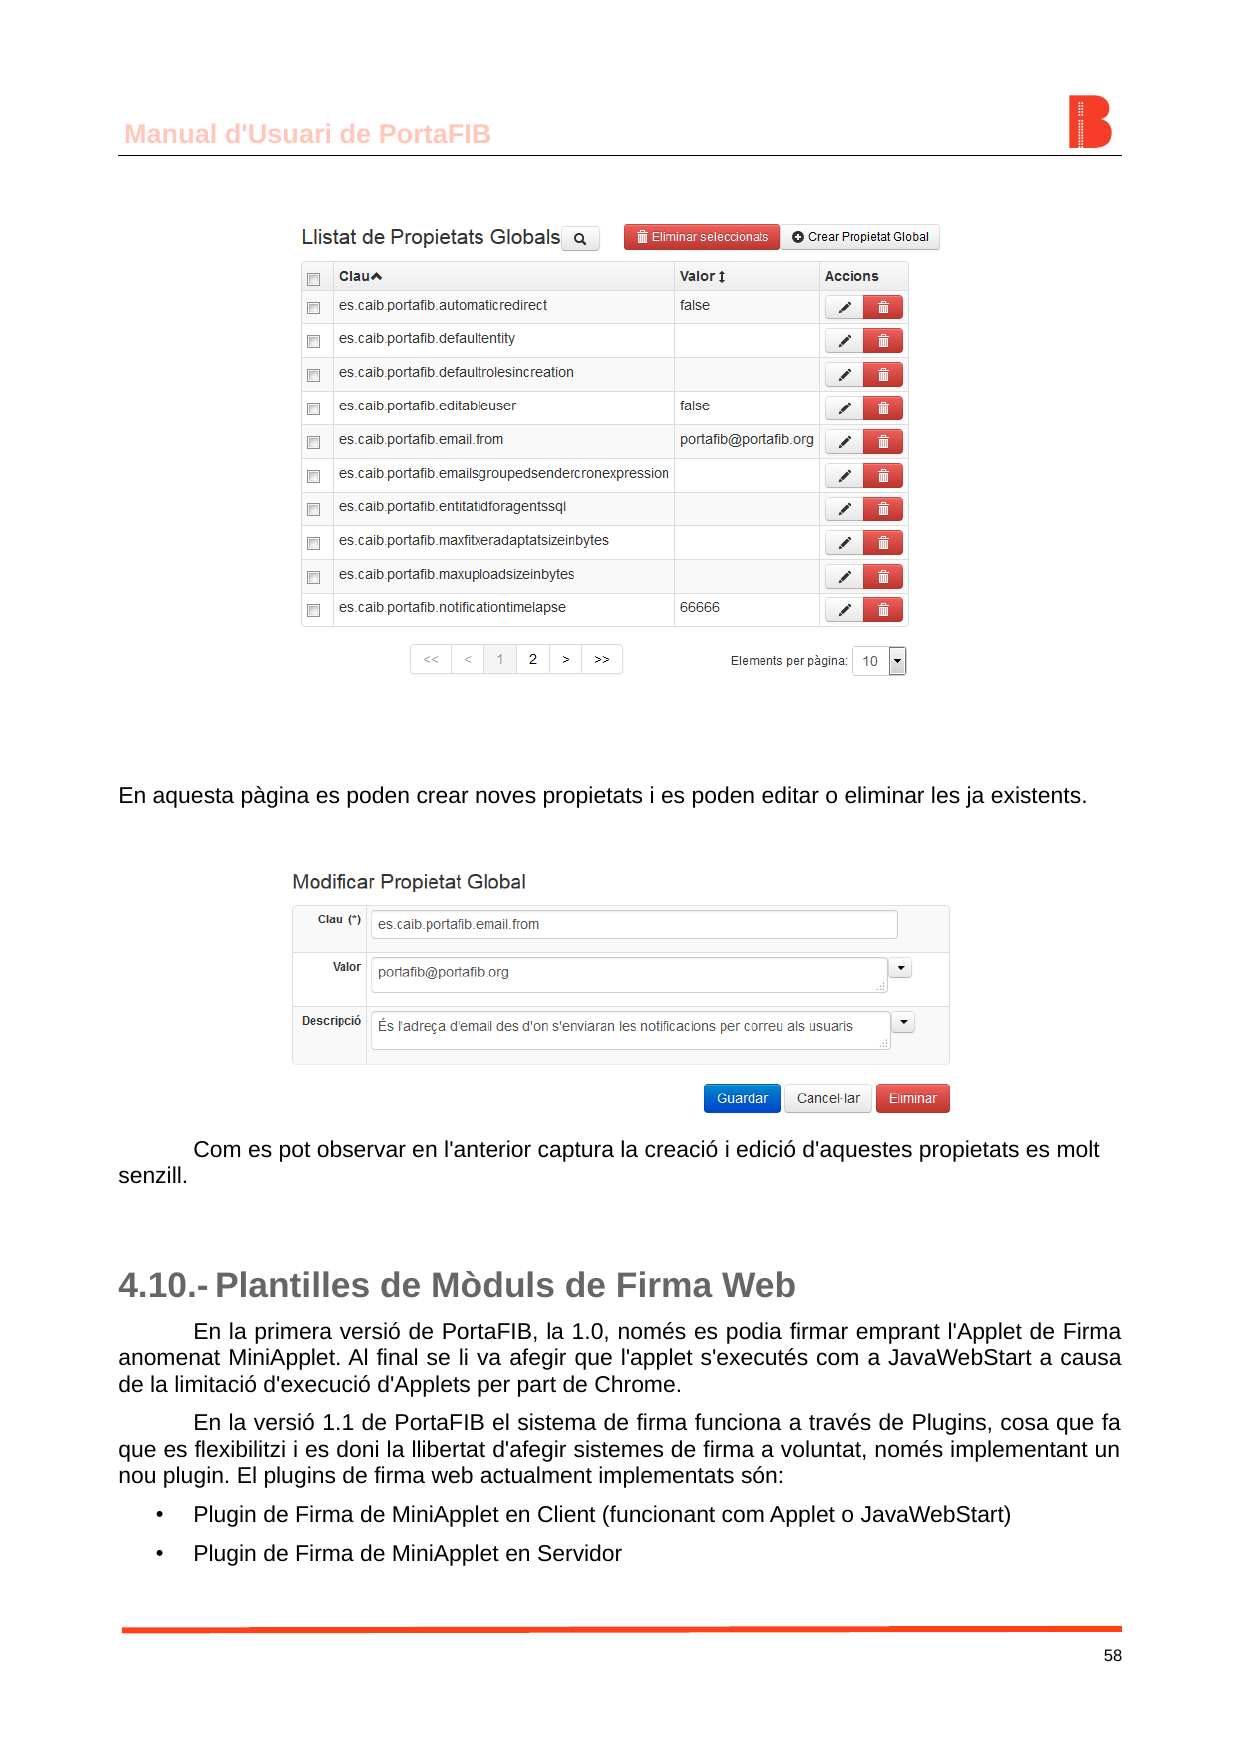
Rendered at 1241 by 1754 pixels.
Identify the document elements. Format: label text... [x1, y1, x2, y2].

text Com es pot observar en l'anterior captura la creació i edició d'aquestes propietats es molt senzill. [118, 1136, 1122, 1188]
subtitle Plantilles de Mòduls de Firma Web [118, 1264, 1122, 1305]
text En la versió 1.1 de PortaFIB el sistema de firma funciona a través de Plugins, cosa que fa que es flexibilitzi i es doni la llibertat d'afegir sistemes de firma a voluntat, només implementant un nou plugin. El plugins de firma web actualment implementats són: [118, 1409, 1122, 1488]
text En la primera versió de PortaFIB, la 1.0, només es podia firmar emprant l'Applet de Firma anomenat MiniApplet. Al final se li va afegir que l'applet s'executés com a JavaWebStart a causa de la limitació d'execució d'Applets per part de Chrome. [118, 1318, 1122, 1397]
picture [293, 215, 947, 692]
text En aquesta pàgina es poden crear noves propietats i es poden editar o eliminar les ja existents. [118, 782, 1122, 808]
list Plugin de Firma de MiniApplet en Client (funcionant com Applet o JavaWebStart) [156, 1501, 1122, 1527]
list Plugin de Firma de MiniApplet en Servidor [156, 1540, 1122, 1566]
picture [1063, 94, 1117, 150]
picture [284, 859, 957, 1123]
